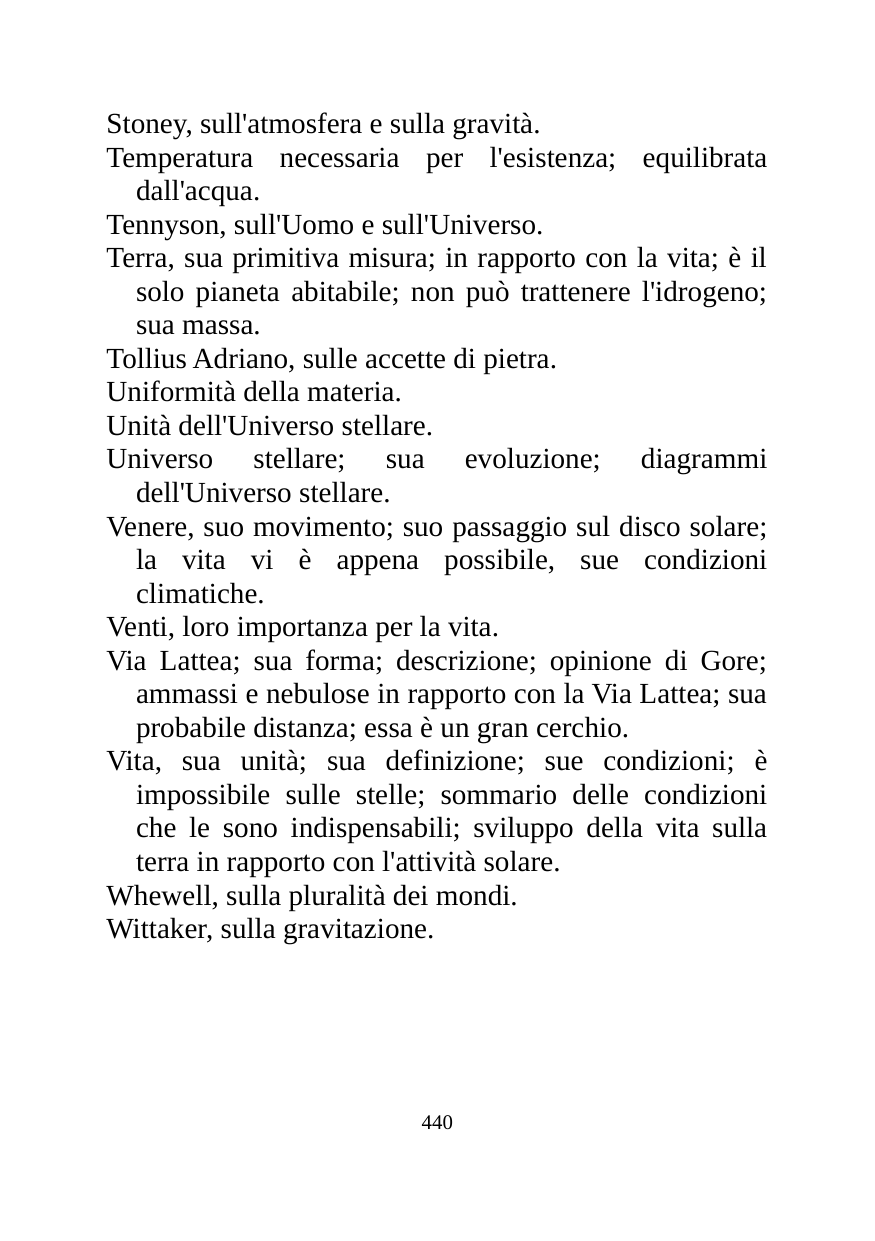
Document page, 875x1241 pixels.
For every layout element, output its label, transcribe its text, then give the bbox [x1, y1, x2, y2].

text Vita, sua unità; sua definizione; sue condizioni; è impossibile sulle stelle; sommario delle condizioni che le sono indispensabili; sviluppo della vita sulla terra in rapporto con l'attività solare. [106, 743, 768, 878]
text Tennyson, sull'Uomo e sull'Universo. [106, 207, 768, 240]
text Wittaker, sulla gravitazione. [106, 911, 768, 945]
text Stoney, sull'atmosfera e sulla gravità. [106, 106, 768, 140]
text Uniformità della materia. [106, 374, 768, 408]
text Temperatura necessaria per l'esistenza; equilibrata dall'acqua. [106, 140, 768, 207]
text Venti, loro importanza per la vita. [106, 609, 768, 643]
text Universo stellare; sua evoluzione; diagrammi dell'Universo stellare. [106, 442, 768, 509]
text Unità dell'Universo stellare. [106, 408, 768, 442]
text Venere, suo movimento; suo passaggio sul disco solare; la vita vi è appena possibile, sue condizioni climatiche. [106, 509, 768, 609]
text Whewell, sulla pluralità dei mondi. [106, 878, 768, 911]
text Tollius Adriano, sulle accette di pietra. [106, 341, 768, 374]
text Terra, sua primitiva misura; in rapporto con la vita; è il solo pianeta abitabile; non può trattenere l'idrogeno; sua massa. [106, 240, 768, 341]
text Via Lattea; sua forma; descrizione; opinione di Gore; ammassi e nebulose in rapporto con la Via Lattea; sua probabile distanza; essa è un gran cerchio. [106, 643, 768, 743]
